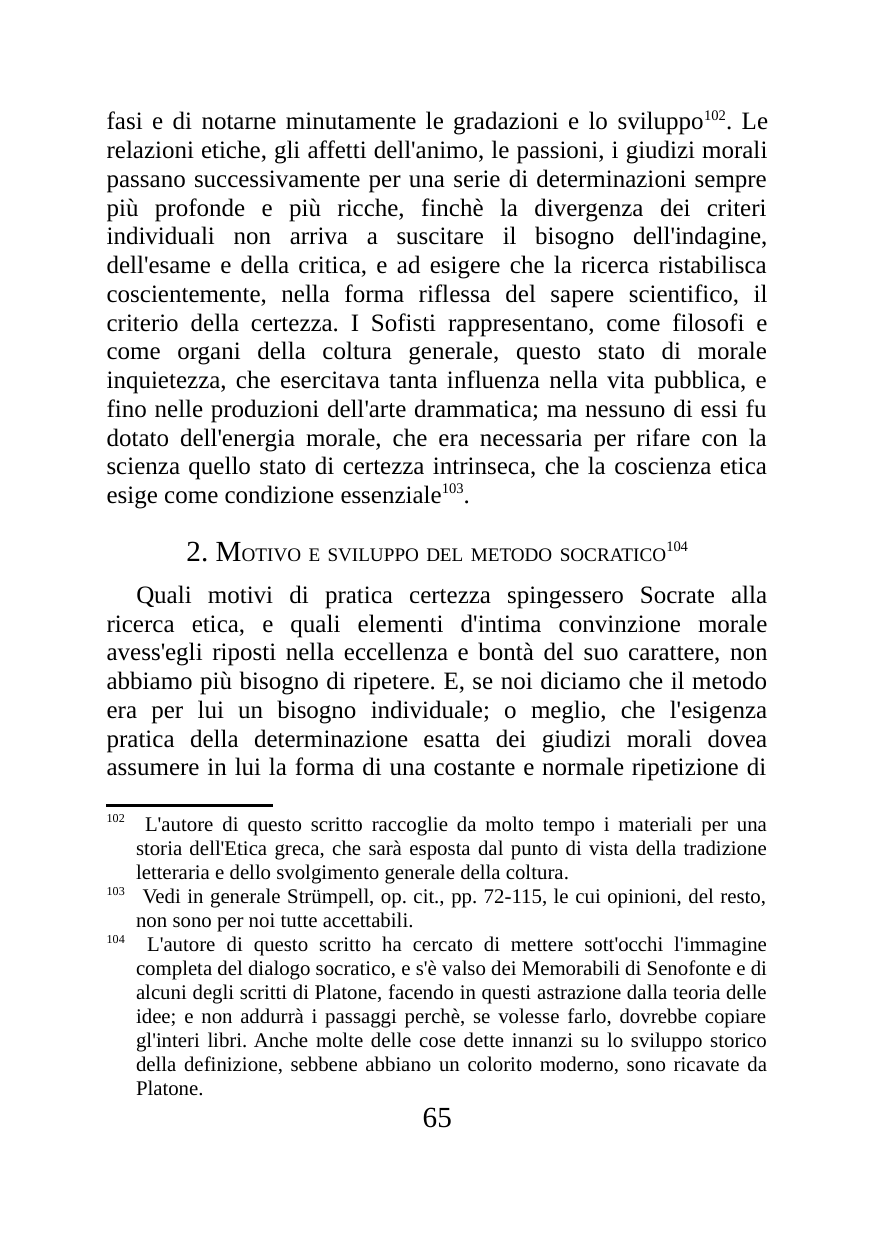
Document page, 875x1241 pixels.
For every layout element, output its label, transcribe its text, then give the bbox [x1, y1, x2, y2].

text Quali motivi di pratica certezza spingessero Socrate alla ricerca etica, e quali elementi d'intima convinzione morale avess'egli riposti nella eccellenza e bontà del suo carattere, non abbiamo più bisogno di ripetere. E, se noi diciamo che il metodo era per lui un bisogno individuale; o meglio, che l'esigenza pratica della determinazione esatta dei giudizi morali dovea assumere in lui la forma di una costante e normale ripetizione di [106, 580, 768, 781]
subtitle 2. Motivo e sviluppo del metodo socratico [106, 534, 768, 567]
text Vedi in generale Strümpell, op. cit., pp. 72-115, le cui opinioni, del resto, non sono per noi tutte accettabili. [106, 884, 768, 932]
text L'autore di questo scritto raccoglie da molto tempo i materiali per una storia dell'Etica greca, che sarà esposta dal punto di vista della tradizione letteraria e dello svolgimento generale della coltura. [106, 812, 768, 884]
text L'autore di questo scritto ha cercato di mettere sott'occhi l'immagine completa del dialogo socratico, e s'è valso dei Memorabili di Senofonte e di alcuni degli scritti di Platone, facendo in questi astrazione dalla teoria delle idee; e non addurrà i passaggi perchè, se volesse farlo, dovrebbe copiare gl'interi libri. Anche molte delle cose dette innanzi su lo sviluppo storico della definizione, sebbene abbiano un colorito moderno, sono ricavate da Platone. [106, 932, 768, 1100]
text fasi e di notarne minutamente le gradazioni e lo sviluppo. Le relazioni etiche, gli affetti dell'animo, le passioni, i giudizi morali passano successivamente per una serie di determinazioni sempre più profonde e più ricche, finchè la divergenza dei criteri individuali non arriva a suscitare il bisogno dell'indagine, dell'esame e della critica, e ad esigere che la ricerca ristabilisca coscientemente, nella forma riflessa del sapere scientifico, il criterio della certezza. I Sofisti rappresentano, come filosofi e come organi della coltura generale, questo stato di morale inquietezza, che esercitava tanta influenza nella vita pubblica, e fino nelle produzioni dell'arte drammatica; ma nessuno di essi fu dotato dell'energia morale, che era necessaria per rifare con la scienza quello stato di certezza intrinseca, che la coscienza etica esige come condizione essenziale. [106, 106, 768, 509]
